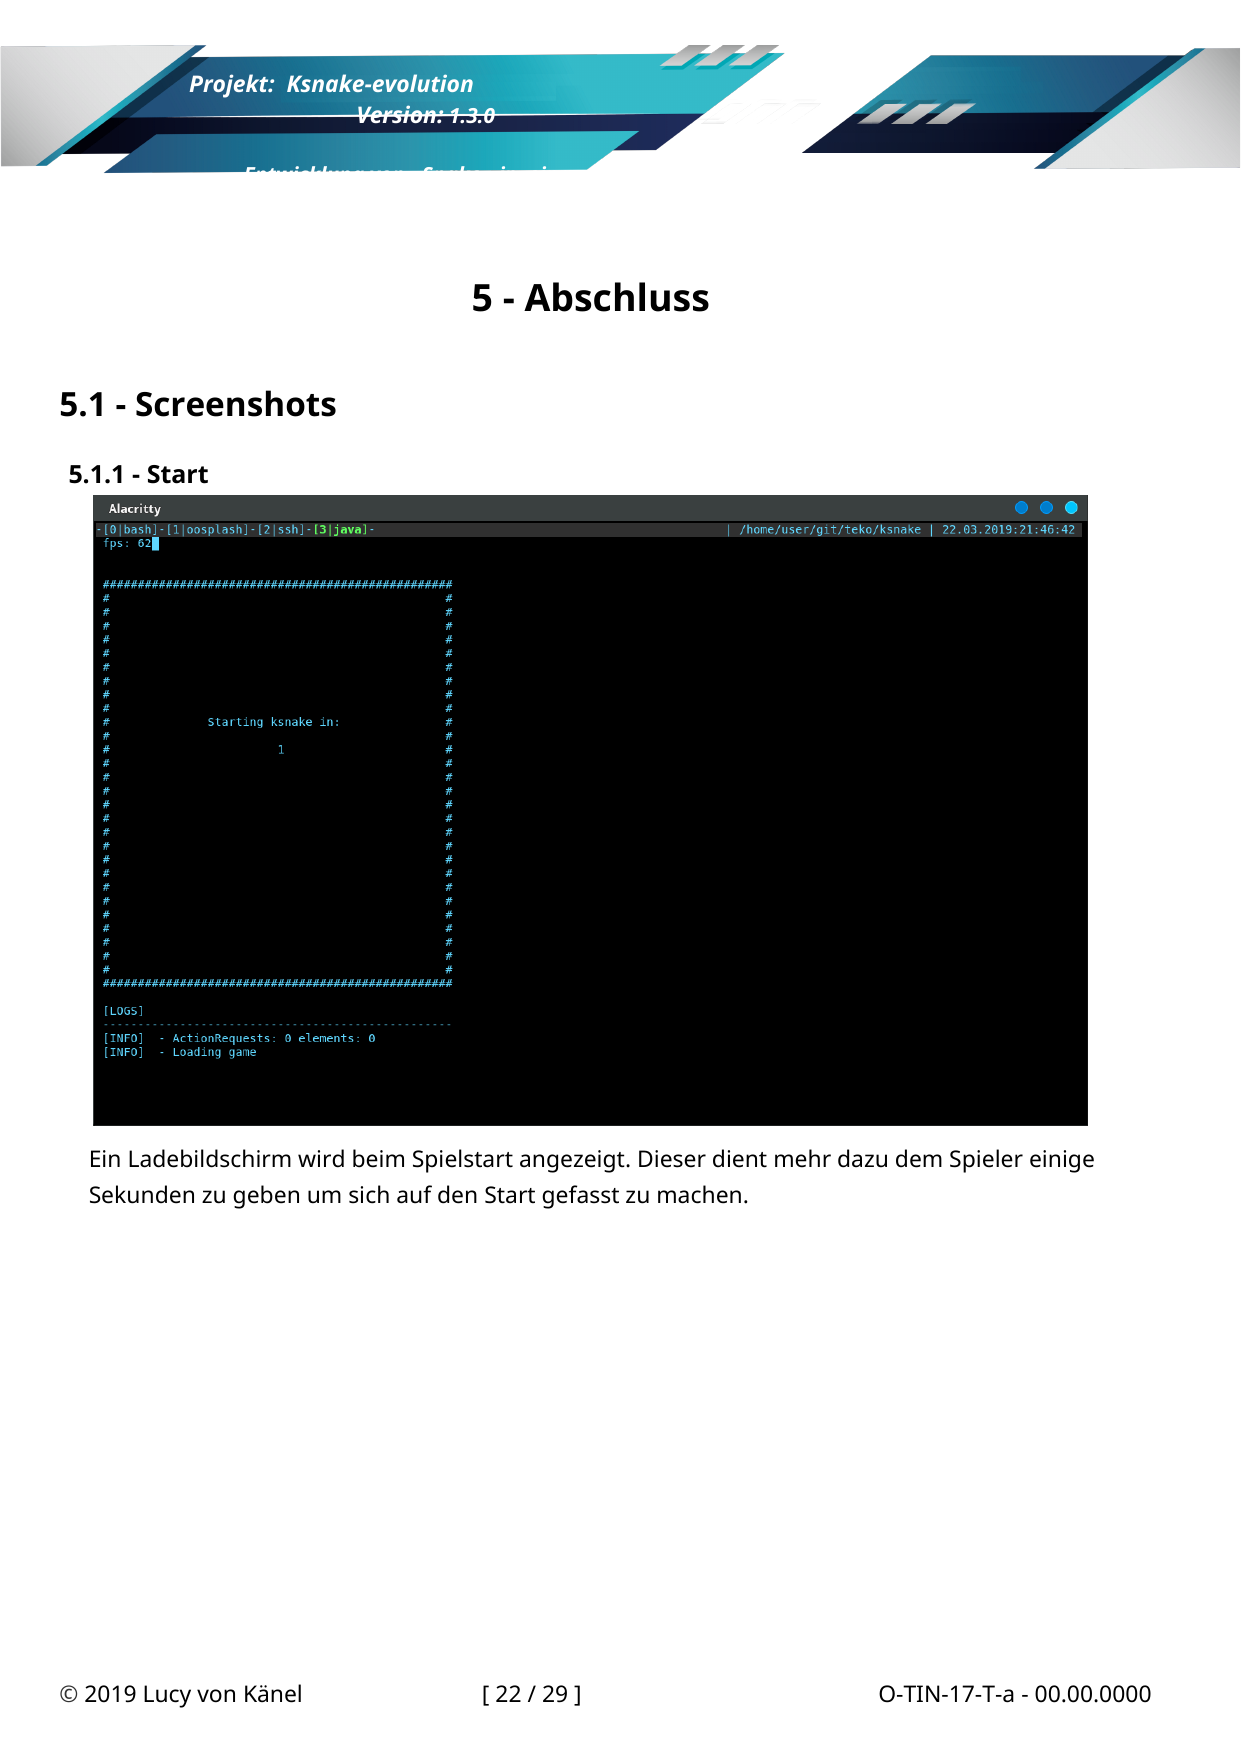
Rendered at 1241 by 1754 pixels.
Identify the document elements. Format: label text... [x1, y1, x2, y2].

text Ein Ladebildschirm wird beim Spielstart angezeigt. Dieser dient mehr dazu dem Spieler einige Sekunden zu geben um sich auf den Start gefasst zu machen. [88, 1126, 1122, 1210]
subtitle Screenshots [59, 381, 1122, 426]
picture [93, 495, 1088, 1126]
picture [0, 38, 1241, 176]
subtitle Start [59, 456, 1122, 491]
subtitle Abschluss [59, 272, 1122, 323]
